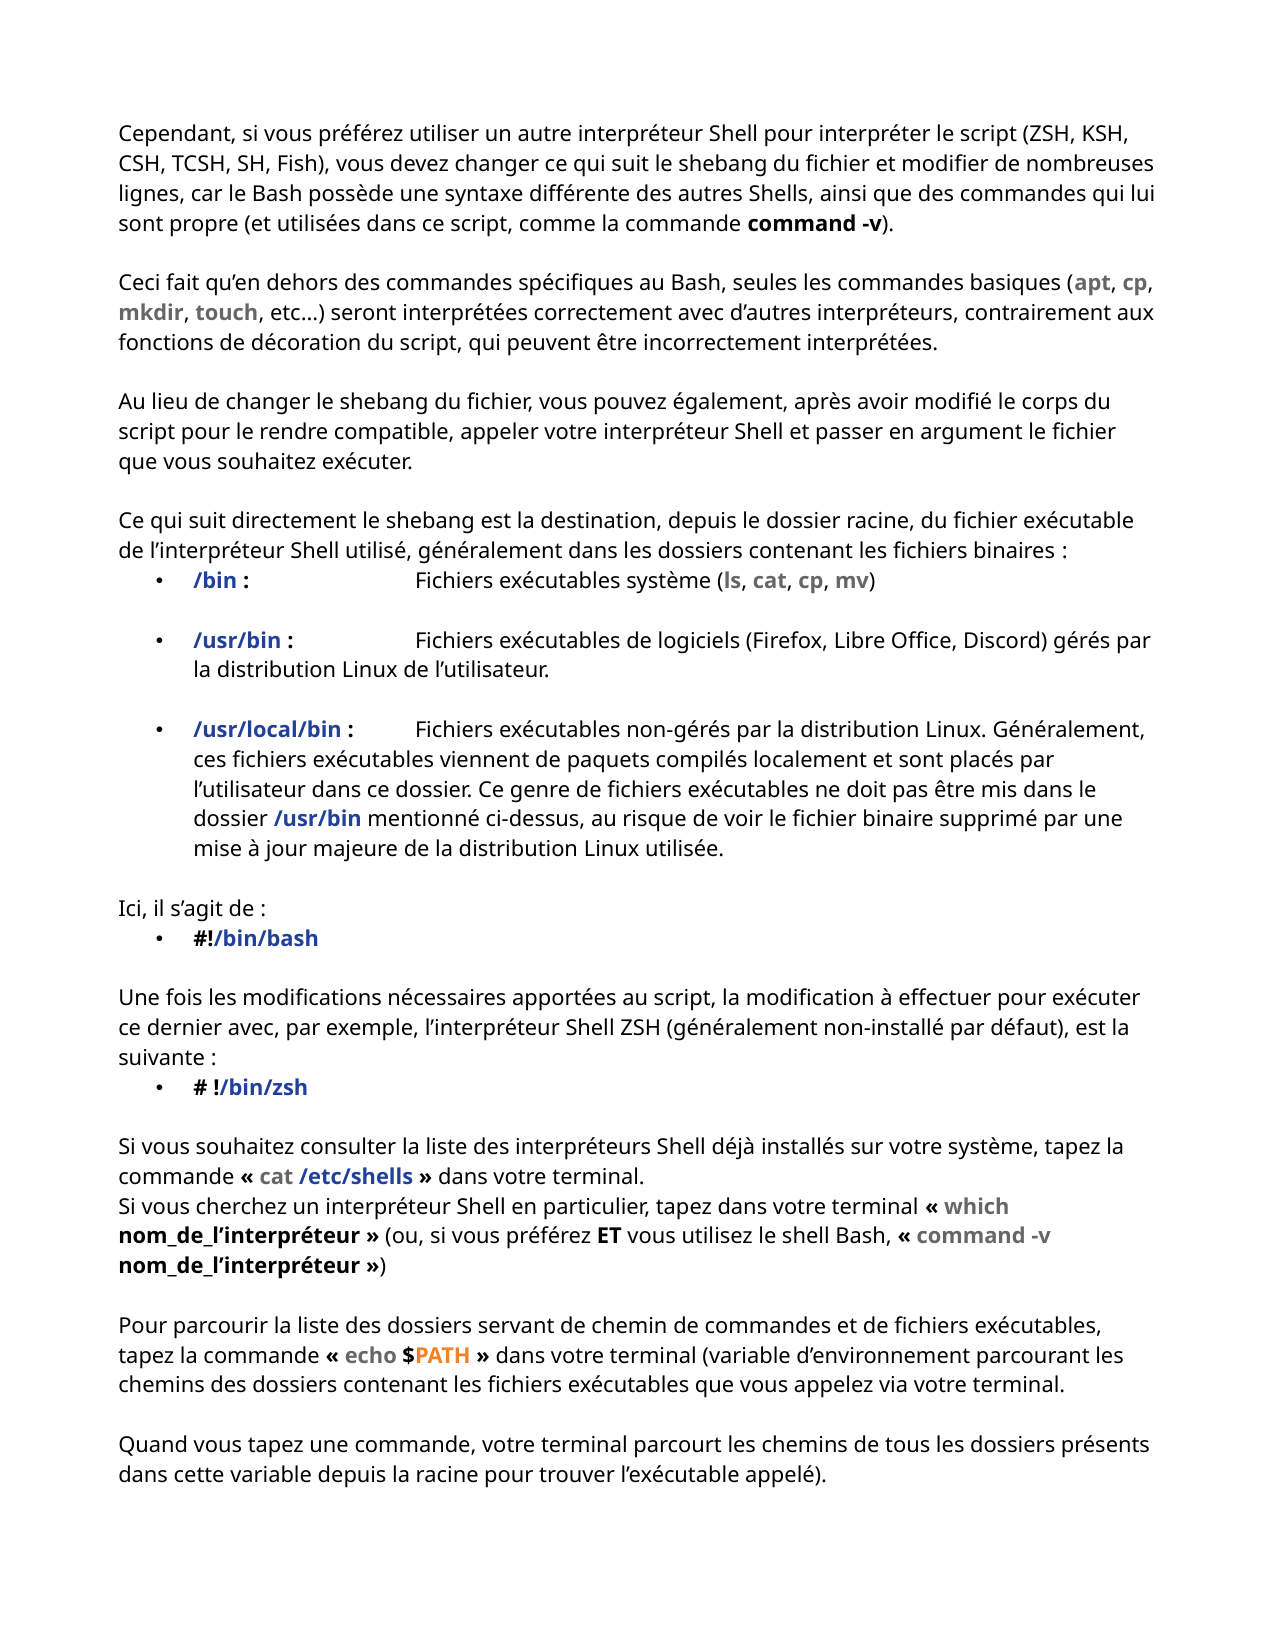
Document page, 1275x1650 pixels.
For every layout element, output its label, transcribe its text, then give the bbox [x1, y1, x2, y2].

text Ce qui suit directement le shebang est la destination, depuis le dossier racine, du fichier exécutable de l’interpréteur Shell utilisé, généralement dans les dossiers contenant les fichiers binaires : [118, 505, 1157, 565]
text Pour parcourir la liste des dossiers servant de chemin de commandes et de fichiers exécutables, tapez la commande « echo $PATH » dans votre terminal (variable d’environnement parcourant les chemins des dossiers contenant les fichiers exécutables que vous appelez via votre terminal. [118, 1310, 1157, 1399]
text Quand vous tapez une commande, votre terminal parcourt les chemins de tous les dossiers présents dans cette variable depuis la racine pour trouver l’exécutable appelé). [118, 1429, 1157, 1488]
list # !/bin/zsh [156, 1071, 1157, 1101]
text Au lieu de changer le shebang du fichier, vous pouvez également, après avoir modifié le corps du script pour le rendre compatible, appeler votre interpréteur Shell et passer en argument le fichier que vous souhaitez exécuter. [118, 386, 1157, 476]
text Cependant, si vous préférez utiliser un autre interpréteur Shell pour interpréter le script (ZSH, KSH, CSH, TCSH, SH, Fish), vous devez changer ce qui suit le shebang du fichier et modifier de nombreuses lignes, car le Bash possède une syntaxe différente des autres Shells, ainsi que des commandes qui lui sont propre (et utilisées dans ce script, comme la commande command -v). [118, 118, 1157, 237]
list /bin : Fichiers exécutables système (ls, cat, cp, mv) [156, 565, 1157, 595]
text Ceci fait qu’en dehors des commandes spécifiques au Bash, seules les commandes basiques (apt, cp, mkdir, touch, etc...) seront interprétées correctement avec d’autres interpréteurs, contrairement aux fonctions de décoration du script, qui peuvent être incorrectement interprétées. [118, 267, 1157, 356]
text Une fois les modifications nécessaires apportées au script, la modification à effectuer pour exécuter ce dernier avec, par exemple, l’interpréteur Shell ZSH (généralement non-installé par défaut), est la suivante : [118, 982, 1157, 1071]
text Si vous cherchez un interpréteur Shell en particulier, tapez dans votre terminal « which nom_de_l’interpréteur » (ou, si vous préférez ET vous utilisez le shell Bash, « command -v nom_de_l’interpréteur ») [118, 1191, 1157, 1280]
list /usr/local/bin : Fichiers exécutables non-gérés par la distribution Linux. Généralement, ces fichiers exécutables viennent de paquets compilés localement et sont placés par l’utilisateur dans ce dossier. Ce genre de fichiers exécutables ne doit pas être mis dans le dossier /usr/bin mentionné ci-dessus, au risque de voir le fichier binaire supprimé par une mise à jour majeure de la distribution Linux utilisée. [156, 714, 1157, 863]
list #!/bin/bash [156, 922, 1157, 952]
text Ici, il s’agit de : [118, 893, 1157, 922]
list /usr/bin : Fichiers exécutables de logiciels (Firefox, Libre Office, Discord) gérés par la distribution Linux de l’utilisateur. [156, 624, 1157, 684]
text Si vous souhaitez consulter la liste des interpréteurs Shell déjà installés sur votre système, tapez la commande « cat /etc/shells » dans votre terminal. [118, 1131, 1157, 1191]
